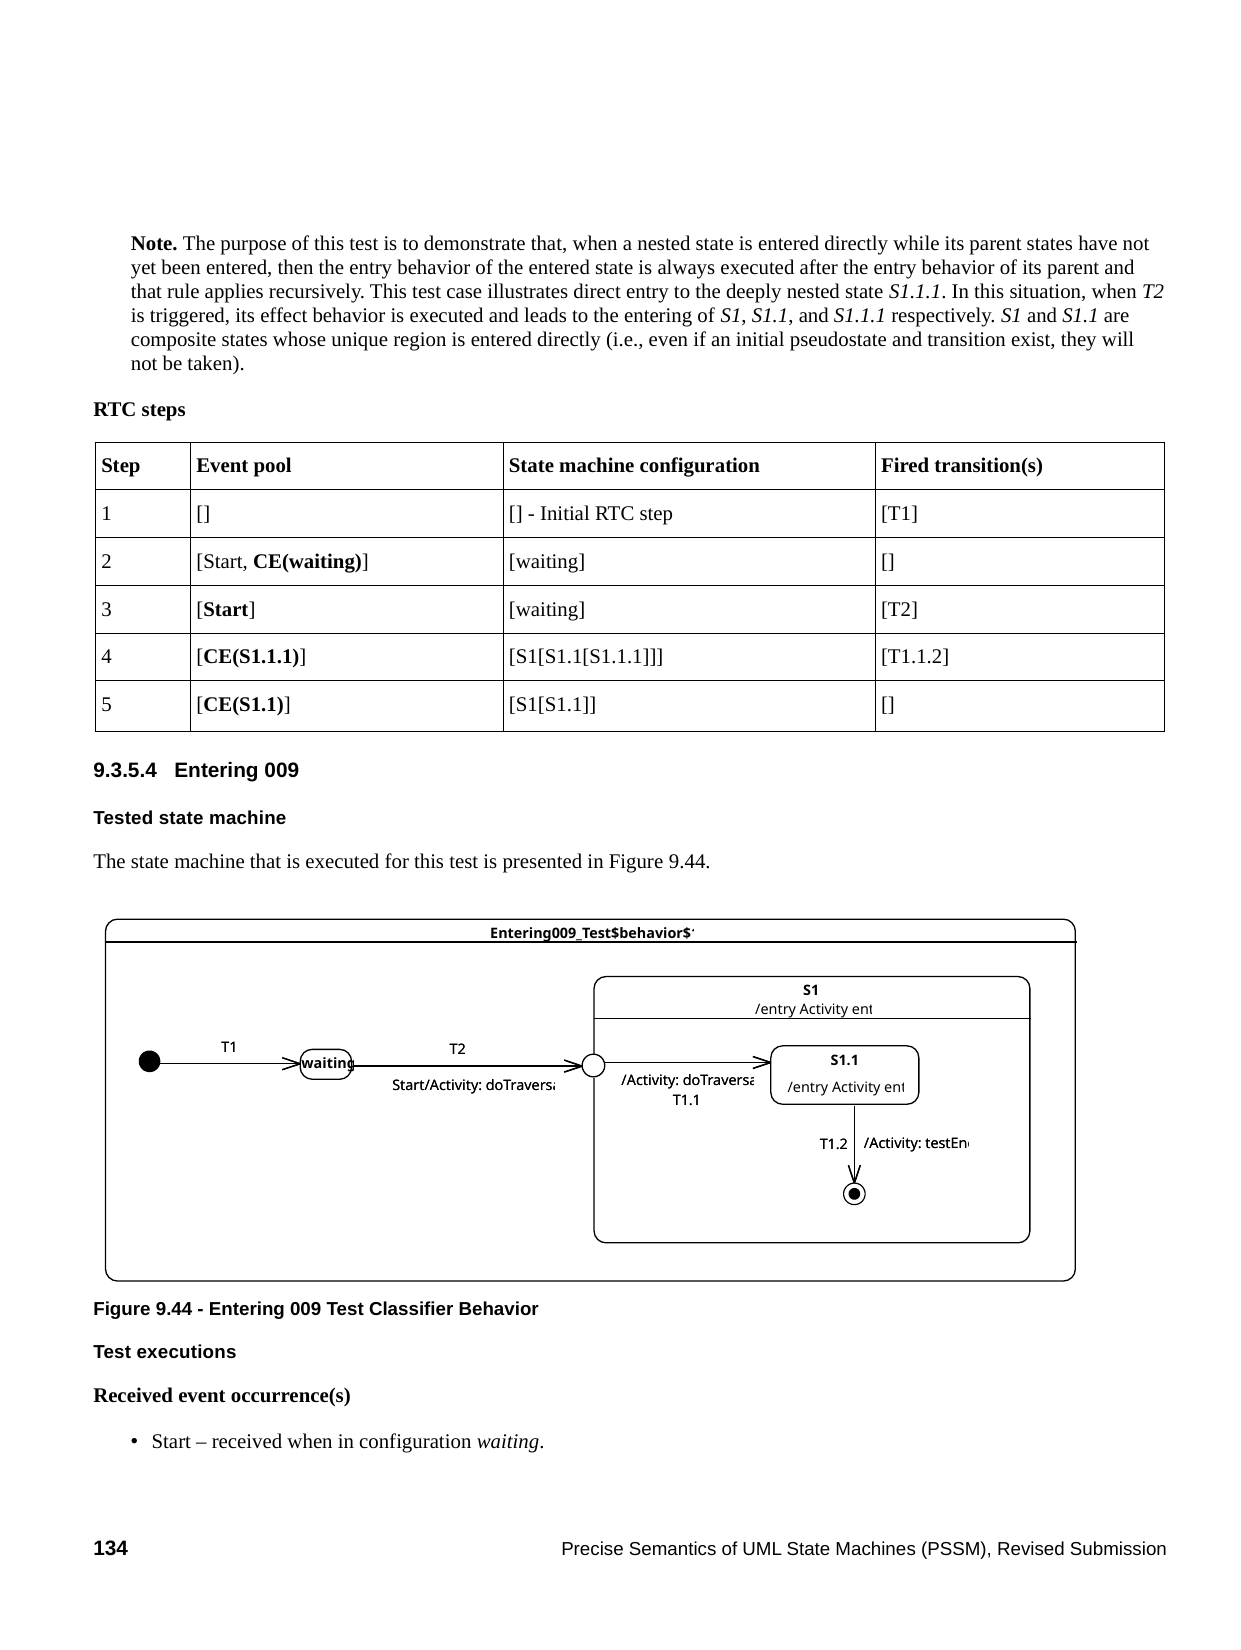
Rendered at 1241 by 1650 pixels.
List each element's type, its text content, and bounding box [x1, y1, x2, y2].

text The state machine that is executed for this test is presented in Figure 9.44. [93, 849, 1164, 873]
text Received event occurrence(s) [93, 1383, 1164, 1407]
subtitle Entering 009 [93, 756, 1164, 781]
text Figure 9.44 - Entering 009 Test Classifier Behavior [93, 907, 1089, 1319]
table_cell [CE(S1.1)] [191, 681, 503, 731]
text Note. The purpose of this test is to demonstrate that, when a nested state is entered directly while its parent states have not yet been entered, then the entry behavior of the entered state is always executed after the entry behavior of its parent and that rule applies recursively. This test case illustrates direct entry to the deeply nested state S1.1.1. In this situation, when T2 is triggered, its effect behavior is executed and leads to the entering of S1, S1.1, and S1.1.1 respectively. S1 and S1.1 are composite states whose unique region is entered directly (i.e., even if an initial pseudostate and transition exist, they will not be taken). [131, 231, 1164, 375]
table_header Step [96, 443, 190, 489]
table_header State machine configuration [504, 443, 875, 489]
text RTC steps [93, 396, 1164, 421]
table_cell [CE(S1.1.1)] [191, 634, 503, 680]
table_cell [] - Initial RTC step [504, 490, 875, 537]
table_cell [] [191, 490, 503, 537]
subtitle Test executions [93, 894, 1164, 1362]
table_header Fired transition(s) [876, 443, 1164, 489]
table_cell [] [876, 681, 1164, 731]
table_cell [Start] [191, 586, 503, 632]
table_cell [T2] [876, 586, 1164, 632]
table_cell 4 [96, 634, 190, 680]
table_cell 2 [96, 538, 190, 585]
table_cell [T1.1.2] [876, 634, 1164, 680]
table_cell 1 [96, 490, 190, 537]
subtitle Tested state machine [93, 806, 1164, 828]
table_cell [waiting] [504, 538, 875, 585]
table_header Event pool [191, 443, 503, 489]
table_cell [S1[S1.1]] [504, 681, 875, 731]
table_cell 3 [96, 586, 190, 632]
table_cell [Start, CE(waiting)] [191, 538, 503, 585]
table_cell [S1[S1.1[S1.1.1]]] [504, 634, 875, 680]
table_cell [T1] [876, 490, 1164, 537]
table_cell 5 [96, 681, 190, 731]
list Start – received when in configuration waiting. [131, 1428, 1164, 1453]
table_cell [] [876, 538, 1164, 585]
table_cell [waiting] [504, 586, 875, 632]
